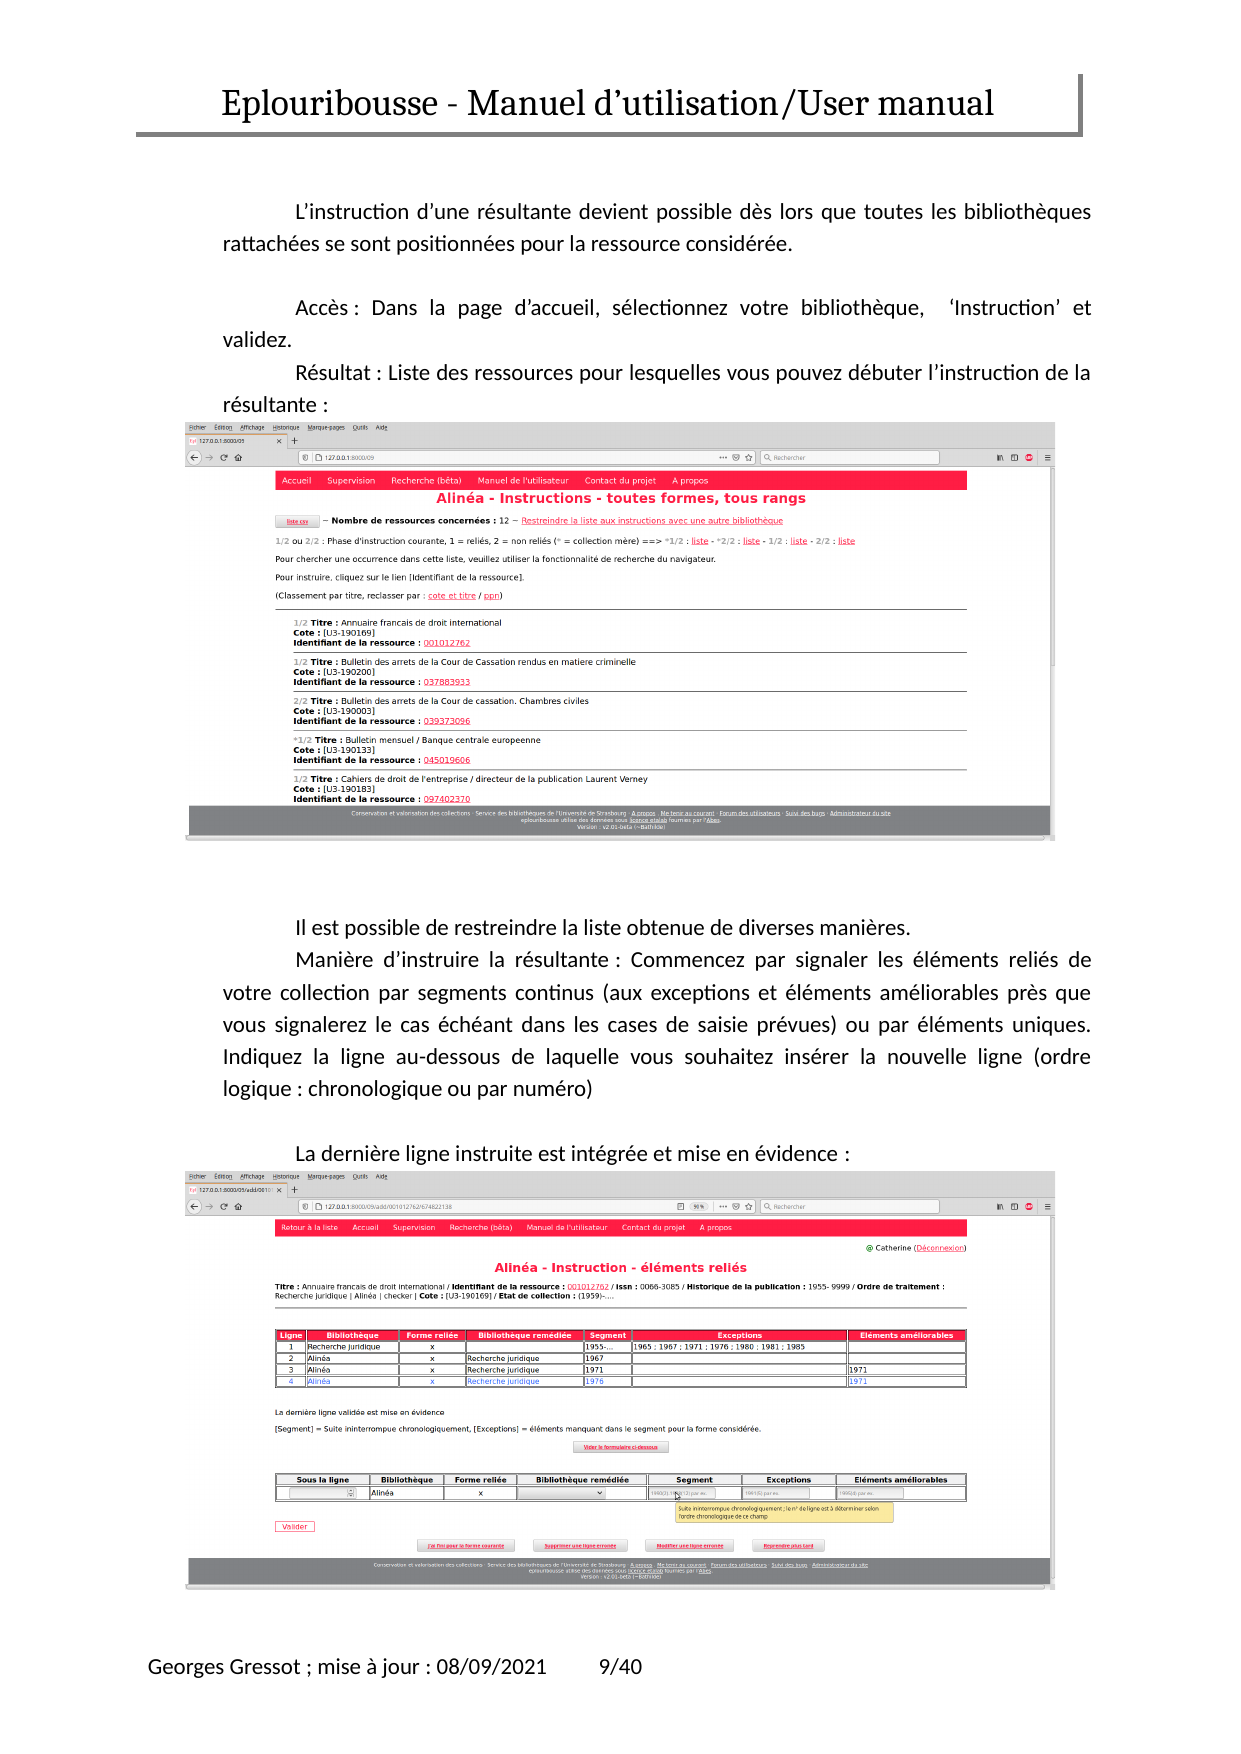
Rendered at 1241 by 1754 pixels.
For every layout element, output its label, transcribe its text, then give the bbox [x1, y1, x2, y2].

picture [185, 1171, 1055, 1590]
list Manière d’instruire la résultante : Commencez par signaler les éléments reliés de votre collection par segments continus (aux exceptions et éléments améliorables près que vous signalerez le cas échéant dans les cases de saisie prévues) ou par éléments uniques. Indiquez la ligne au-dessous de laquelle vous souhaitez insérer la nouvelle ligne (ordre logique : chronologique ou par numéro) [223, 946, 1093, 1102]
list La dernière ligne instruite est intégrée et mise en évidence : [223, 1139, 1093, 1167]
picture [185, 422, 1055, 841]
list Il est possible de restreindre la liste obtenue de diverses manières. [223, 913, 1093, 941]
list L’instruction d’une résultante devient possible dès lors que toutes les bibliothèques rattachées se sont positionnées pour la ressource considérée. [223, 197, 1093, 257]
list Accès : Dans la page d’accueil, sélectionnez votre bibliothèque, ‘Instruction’ et validez. [223, 293, 1093, 353]
list Résultat : Liste des ressources pour lesquelles vous pouvez débuter l’instruction de la résultante : [223, 358, 1093, 418]
